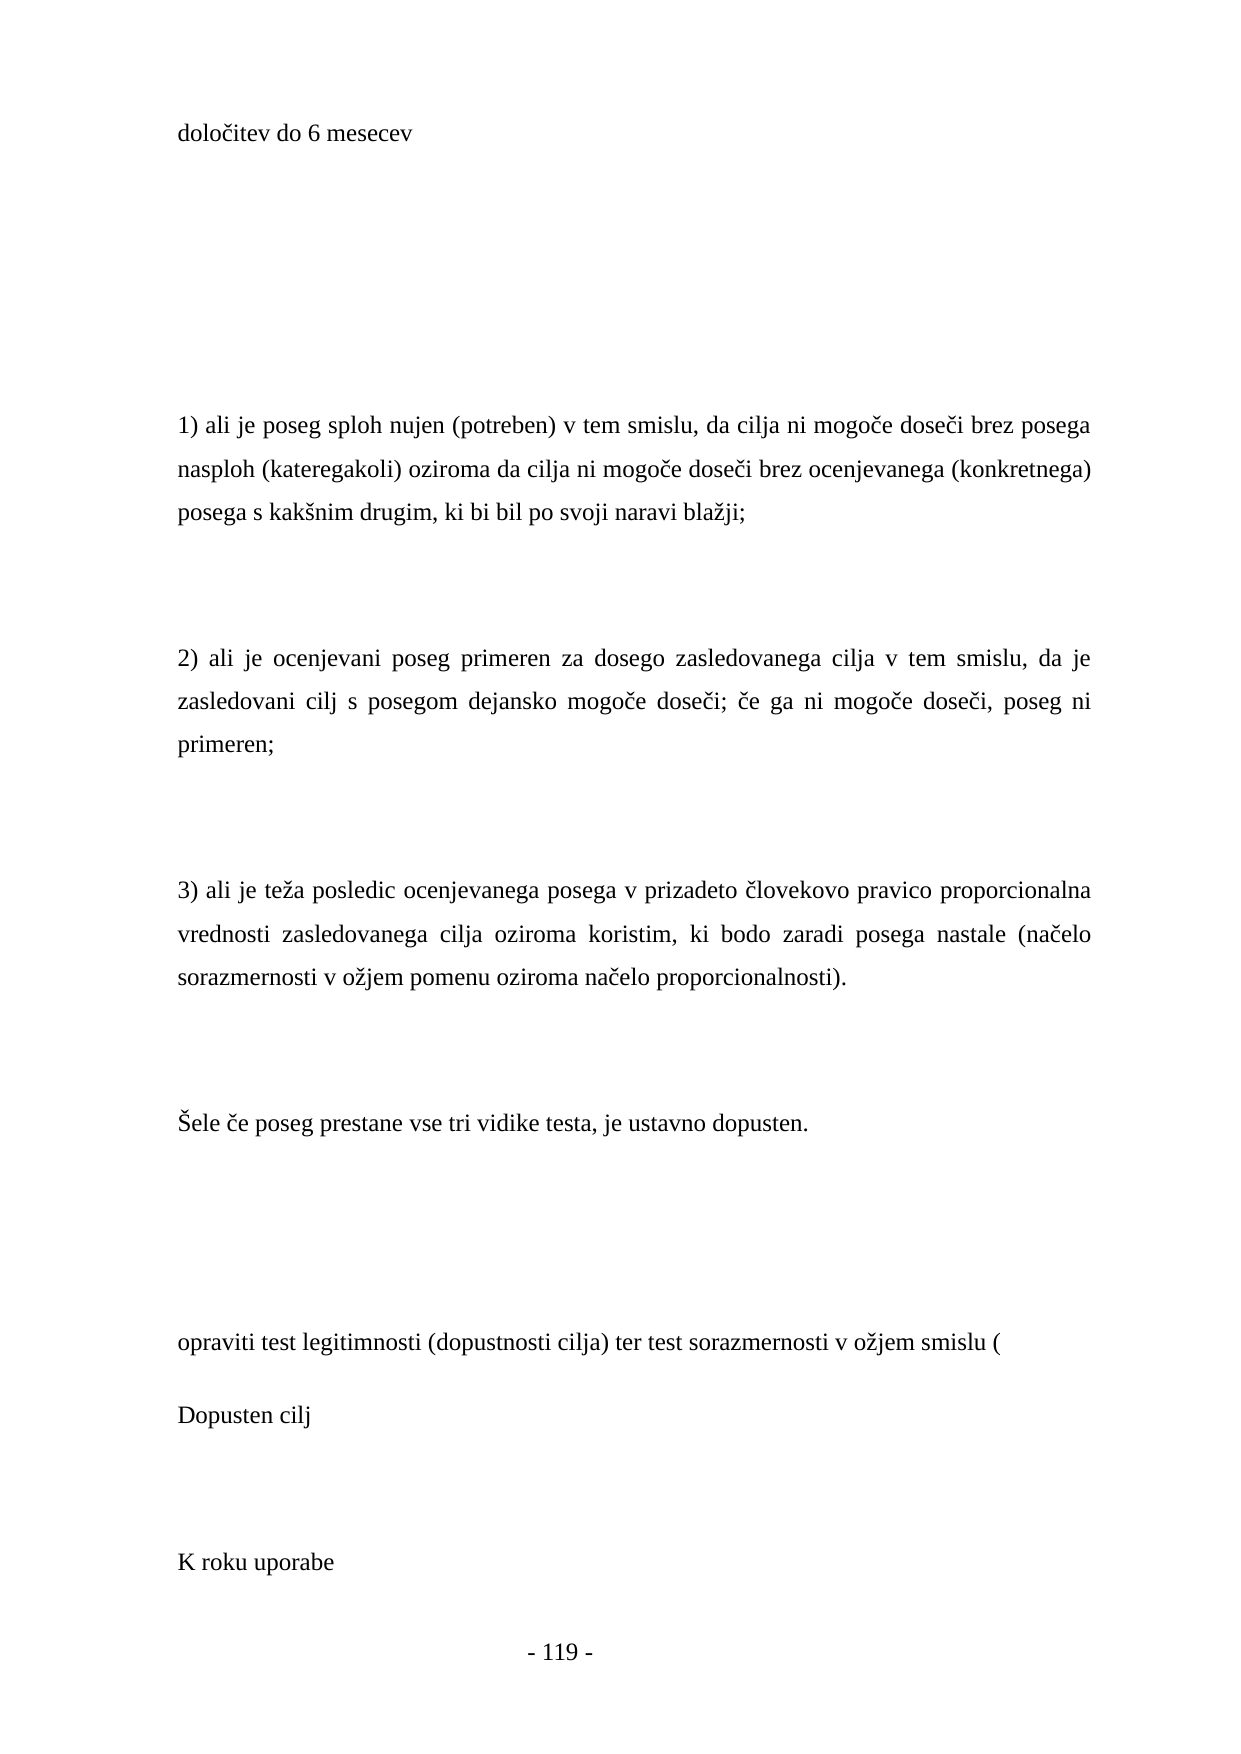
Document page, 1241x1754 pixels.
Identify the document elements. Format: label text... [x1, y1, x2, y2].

text 3) ali je teža posledic ocenjevanega posega v prizadeto človekovo pravico proporcionalna vrednosti zasledovanega cilja oziroma koristim, ki bodo zaradi posega nastale (načelo sorazmernosti v ožjem pomenu oziroma načelo proporcionalnosti). [177, 876, 1093, 991]
text 2) ali je ocenjevani poseg primeren za dosego zasledovanega cilja v tem smislu, da je zasledovani cilj s posegom dejansko mogoče doseči; če ga ni mogoče doseči, poseg ni primeren; [177, 643, 1093, 758]
text K roku uporabe [177, 1547, 1093, 1576]
text 1) ali je poseg sploh nujen (potreben) v tem smislu, da cilja ni mogoče doseči brez posega nasploh (kateregakoli) oziroma da cilja ni mogoče doseči brez ocenjevanega (konkretnega) posega s kakšnim drugim, ki bi bil po svoji naravi blažji; [177, 411, 1093, 526]
text določitev do 6 mesecev [177, 118, 1093, 147]
text Dopusten cilj [177, 1401, 1093, 1429]
text Šele če poseg prestane vse tri vidike testa, je ustavno dopusten. [177, 1108, 1093, 1137]
text opraviti test legitimnosti (dopustnosti cilja) ter test sorazmernosti v ožjem smislu ( [177, 1327, 1093, 1356]
